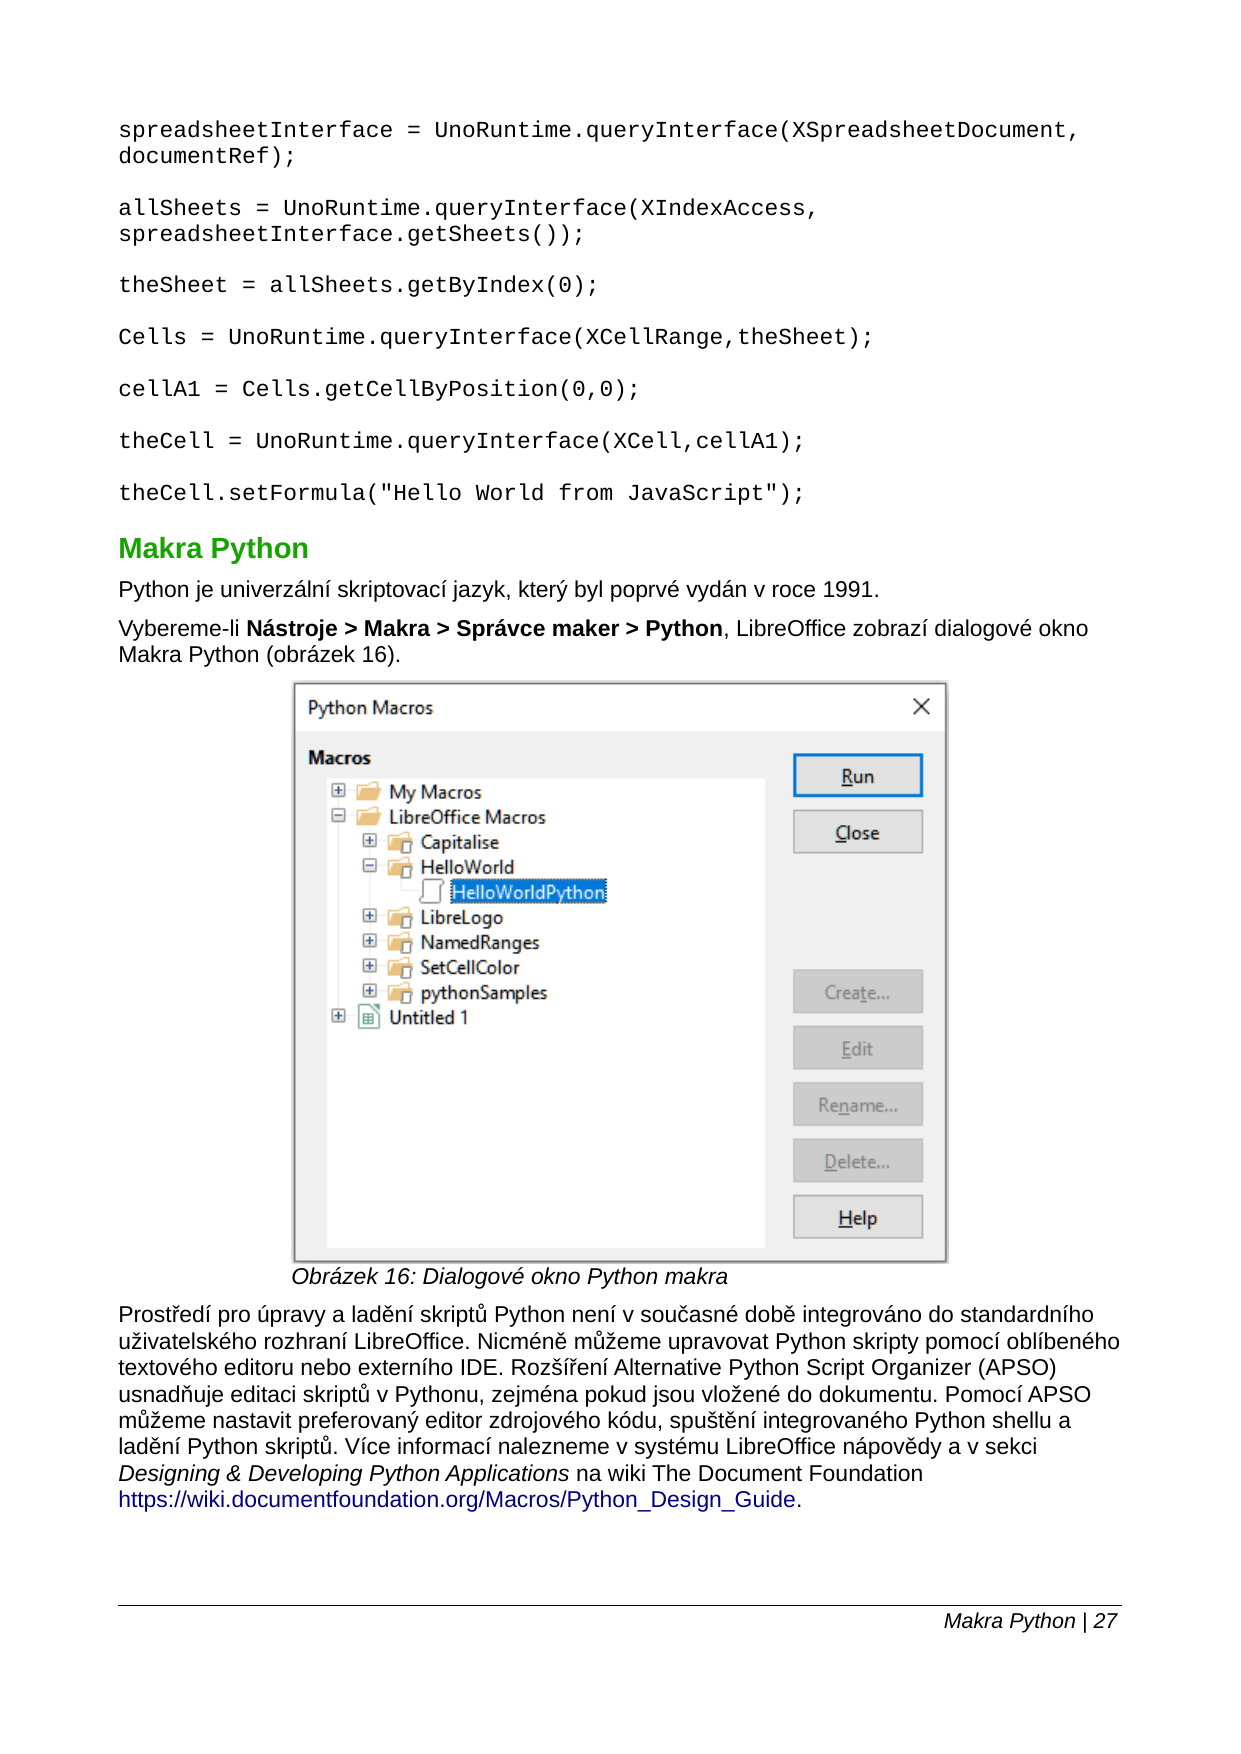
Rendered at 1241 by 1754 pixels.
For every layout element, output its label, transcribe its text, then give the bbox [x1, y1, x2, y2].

text Vybereme-li Nástroje > Makra > Správce maker > Python, LibreOffice zobrazí dialogové okno Makra Python (obrázek 16). [118, 615, 1122, 668]
subtitle Makra Python [118, 531, 1122, 564]
picture [291, 680, 949, 1264]
text Python je univerzální skriptovací jazyk, který byl poprvé vydán v roce 1991. [118, 576, 1122, 602]
text Prostředí pro úpravy a ladění skriptů Python není v současné době integrováno do standardního uživatelského rozhraní LibreOffice. Nicméně můžeme upravovat Python skripty pomocí oblíbeného textového editoru nebo externího IDE. Rozšíření Alternative Python Script Organizer (APSO) usnadňuje editaci skriptů v Pythonu, zejména pokud jsou vložené do dokumentu. Pomocí APSO můžeme nastavit preferovaný editor zdrojového kódu, spuštění integrovaného Python shellu a ladění Python skriptů. Více informací nalezneme v systému LibreOffice nápovědy a v sekci Designing & Developing Python Applications na wiki The Document Foundation https://wiki.documentfoundation.org/Macros/Python_Design_Guide. [118, 1301, 1122, 1512]
text Obrázek 16: Dialogové okno Python makra [291, 1264, 949, 1289]
text spreadsheetInterface = UnoRuntime.queryInterface(XSpreadsheetDocument, documentRef); allSheets = UnoRuntime.queryInterface(XIndexAccess, spreadsheetInterface.getSheets()); theSheet = allSheets.getByIndex(0); Cells = UnoRuntime.queryInterface(XCellRange,theSheet); cellA1 = Cells.getCellByPosition(0,0); theCell = UnoRuntime.queryInterface(XCell,cellA1); theCell.setFormula("Hello World from JavaScript"); [118, 118, 1122, 507]
